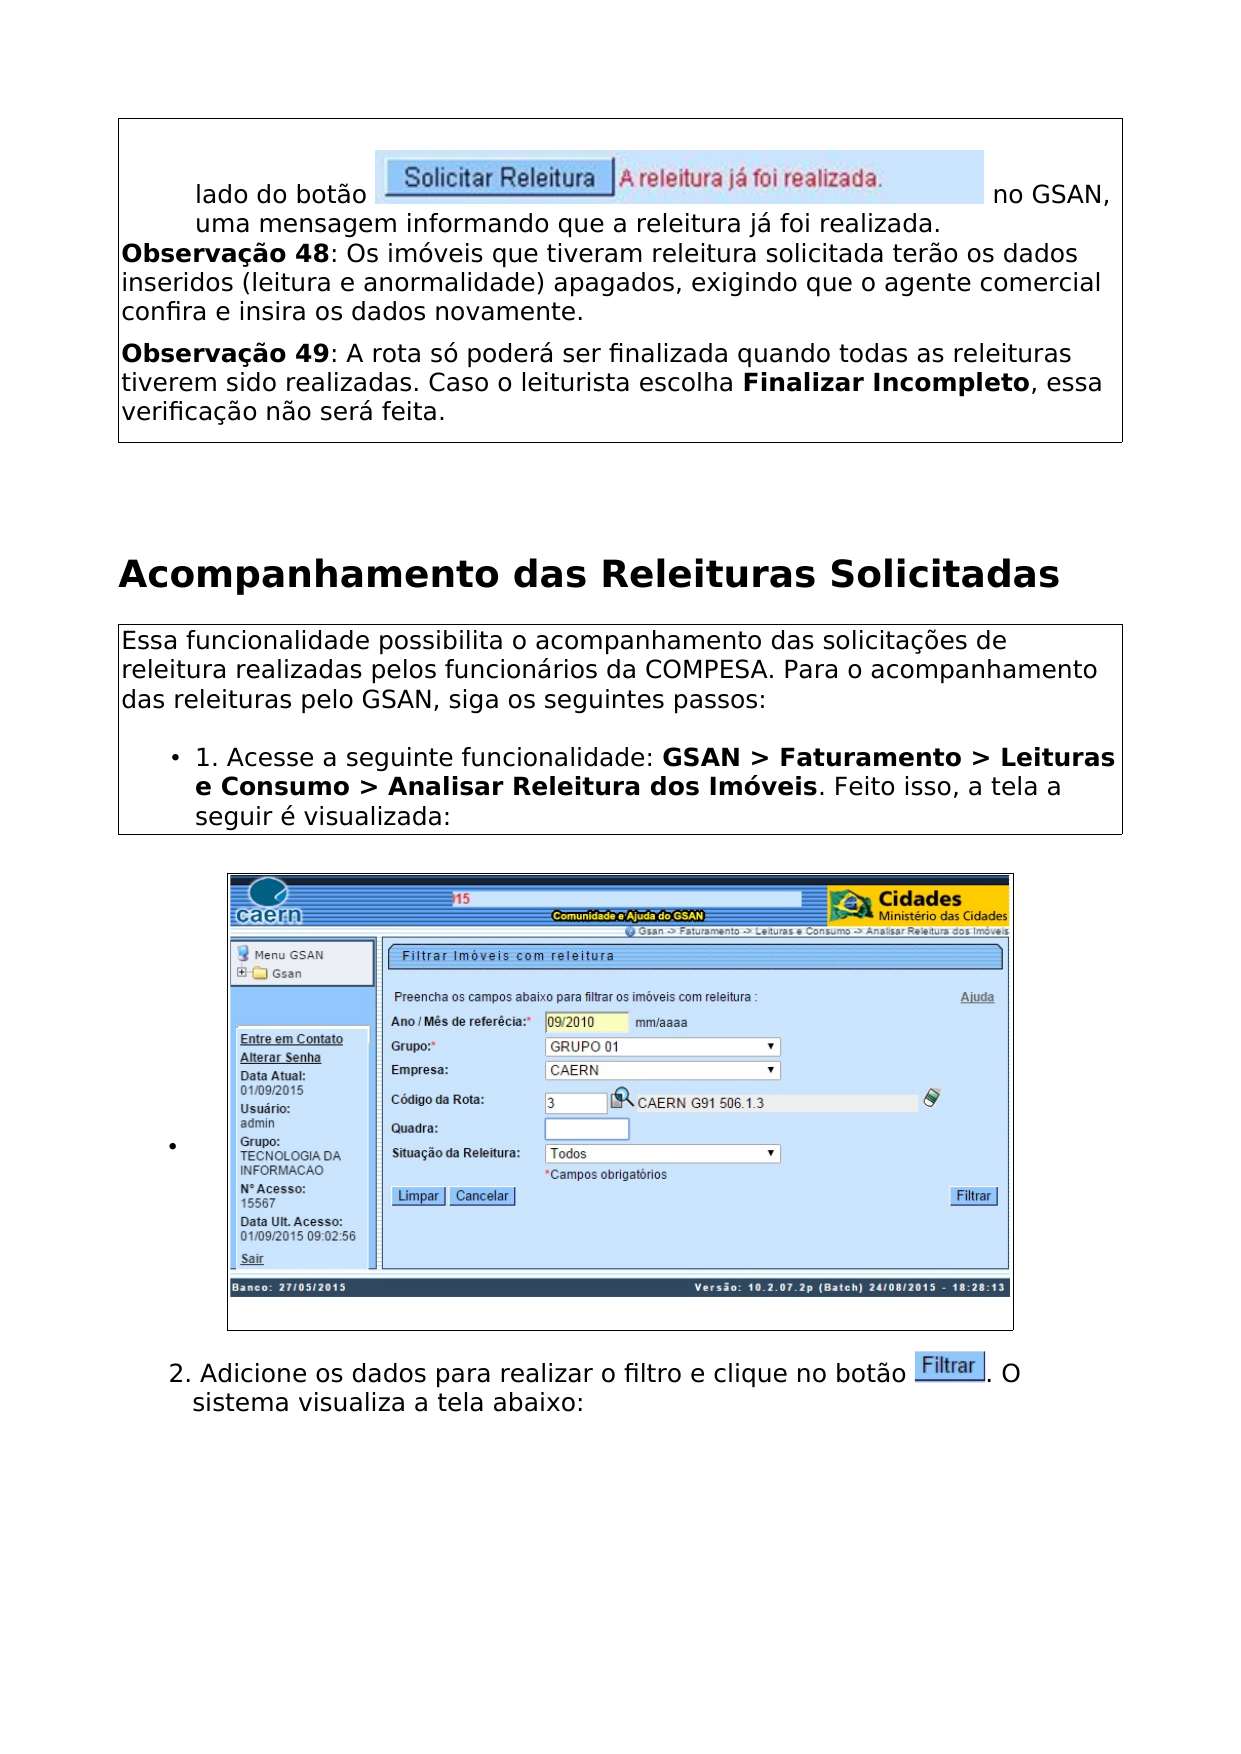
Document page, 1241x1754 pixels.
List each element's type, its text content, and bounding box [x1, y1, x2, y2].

table_header lado do botão no GSAN, uma mensagem informando que a releitura já foi realizada. Observação 48: Os imóveis que tiveram releitura solicitada terão os dados inseridos (leitura e anormalidade) apagados, exigindo que o agente comercial confira e insira os dados novamente. Observação 49: A rota só poderá ser finalizada quando todas as releituras tiverem sido realizadas. Caso o leiturista escolha Finalizar Incompleto, essa verificação não será feita. [119, 119, 1122, 442]
picture [914, 1351, 986, 1383]
picture [230, 875, 1010, 1298]
subtitle Acompanhamento das Releituras Solicitadas [118, 552, 1122, 596]
table_header Essa funcionalidade possibilita o acompanhamento das solicitações de releitura realizadas pelos funcionários da COMPESA. Para o acompanhamento das releituras pelo GSAN, siga os seguintes passos: 1. Acesse a seguinte funcionalidade: GSAN > Faturamento > Leituras e Consumo > Analisar Releitura dos Imóveis. Feito isso, a tela a seguir é visualizada: [119, 625, 1122, 834]
list 2. Adicione os dados para realizar o filtro e clique no botão . O sistema visualiza a tela abaixo: [177, 1132, 1122, 1417]
table_header [228, 874, 1013, 1330]
picture [375, 150, 985, 204]
